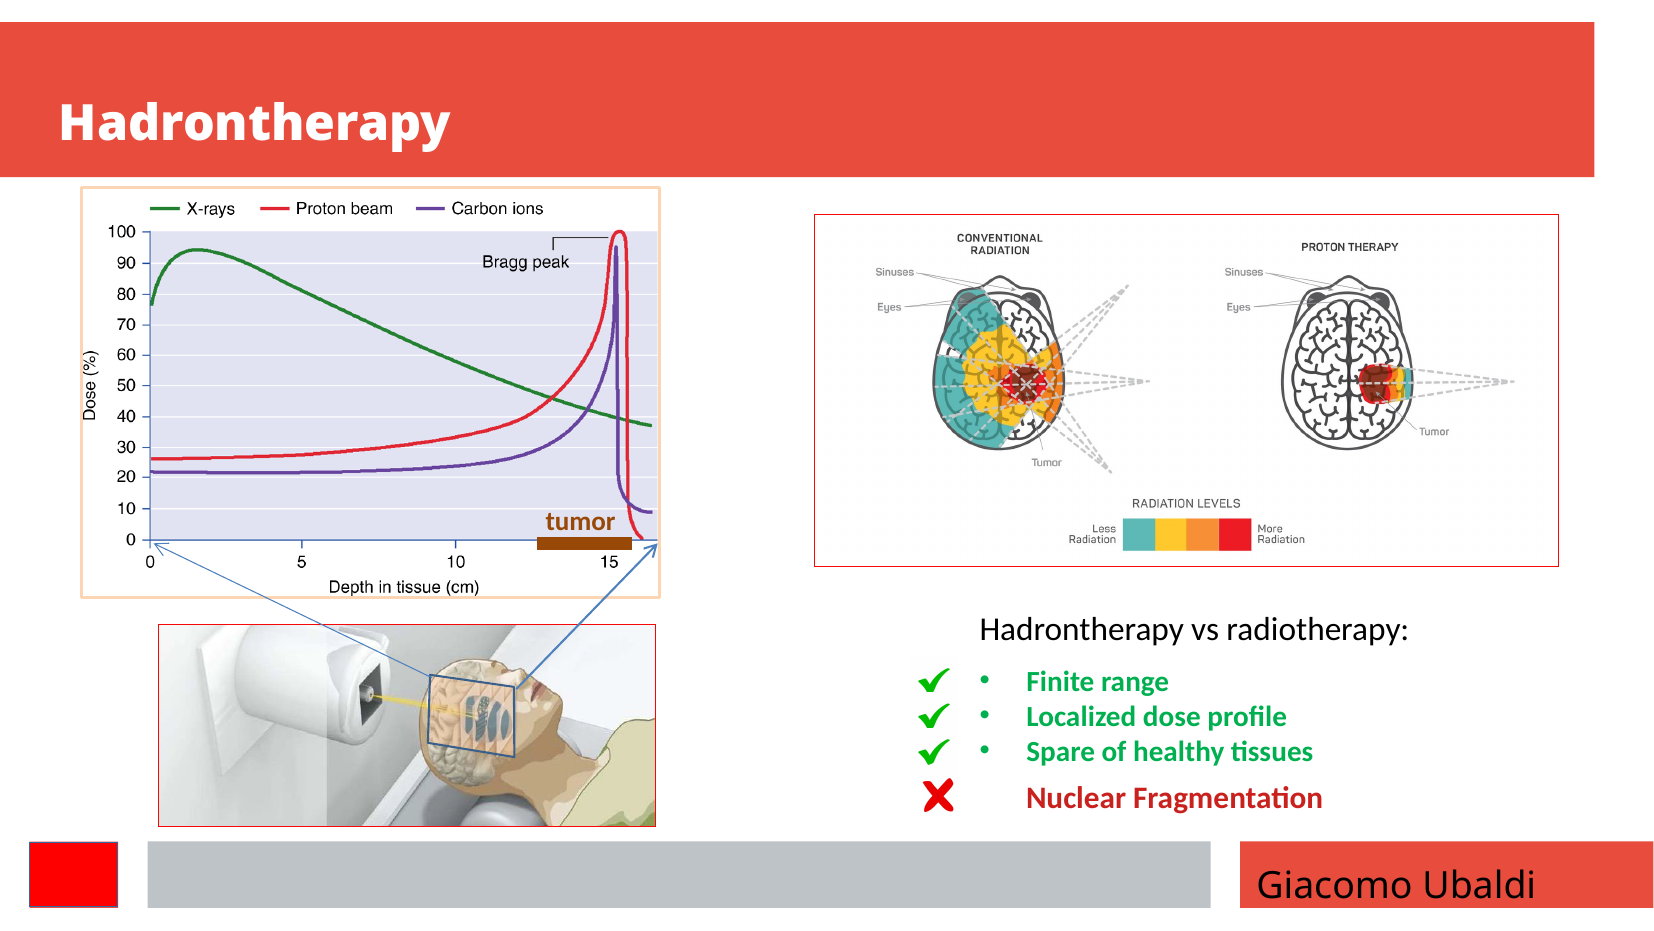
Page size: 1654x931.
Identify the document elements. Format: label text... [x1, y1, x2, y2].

title Hadrontherapy [59, 44, 1595, 156]
picture [158, 624, 656, 827]
picture [910, 657, 958, 816]
text_box [427, 674, 515, 758]
text_box [29, 842, 118, 907]
text_box Giacomo Ubaldi [1241, 850, 1568, 910]
text_box tumor [530, 496, 631, 544]
picture [814, 214, 1559, 567]
text_box Hadrontherapy vs radiotherapy: Finite range Localized dose profile Spare of healthy tissues [964, 599, 1426, 855]
picture [609, 546, 658, 596]
picture [82, 188, 658, 596]
